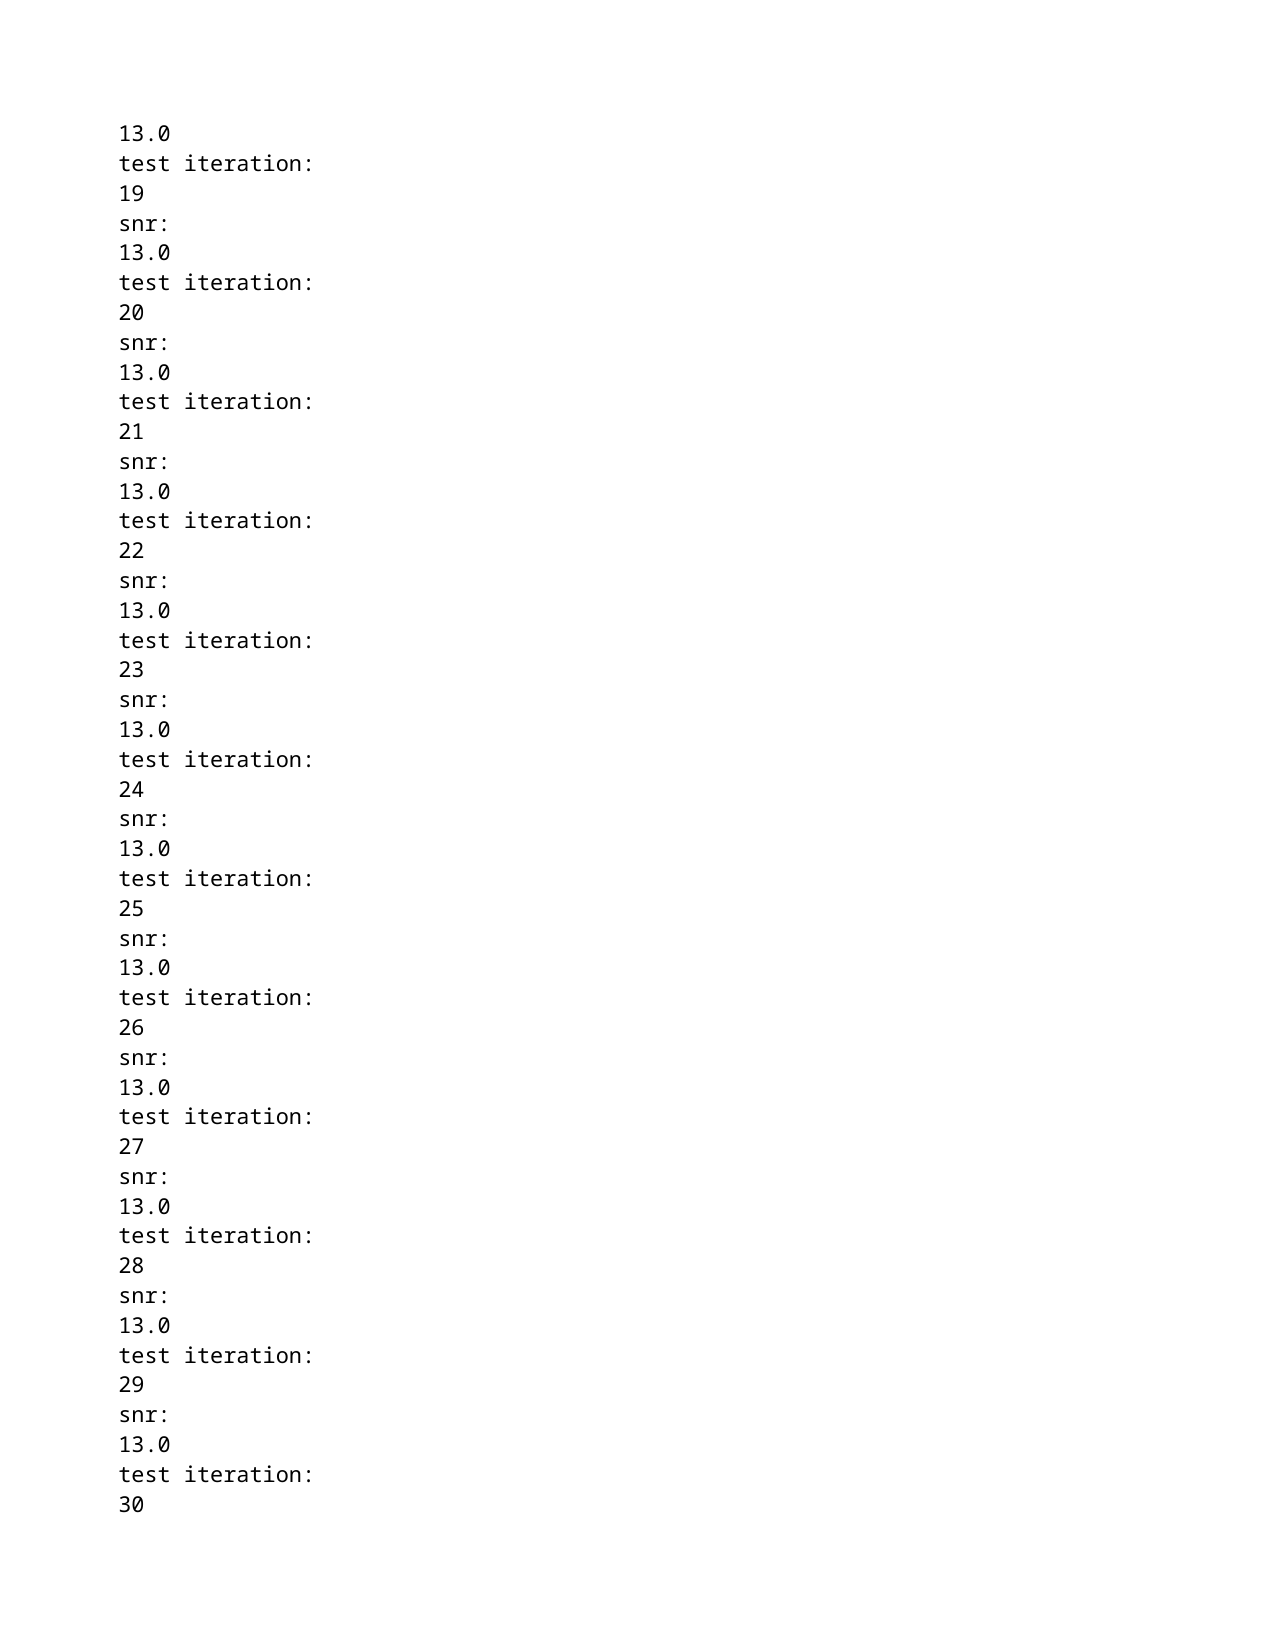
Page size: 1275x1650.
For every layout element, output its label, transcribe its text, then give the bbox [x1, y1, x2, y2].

text test iteration: [118, 1101, 1157, 1131]
text test iteration: [118, 744, 1157, 773]
text 13.0 [118, 714, 1157, 744]
text 13.0 [118, 237, 1157, 267]
text 19 [118, 178, 1157, 207]
text 28 [118, 1250, 1157, 1280]
text test iteration: [118, 1339, 1157, 1369]
text 13.0 [118, 952, 1157, 982]
text 13.0 [118, 476, 1157, 505]
text test iteration: [118, 982, 1157, 1012]
text snr: [118, 1399, 1157, 1429]
text 13.0 [118, 356, 1157, 386]
text test iteration: [118, 267, 1157, 297]
text 25 [118, 893, 1157, 922]
text 13.0 [118, 1310, 1157, 1339]
text test iteration: [118, 1459, 1157, 1488]
text 24 [118, 773, 1157, 803]
text 29 [118, 1369, 1157, 1399]
text test iteration: [118, 505, 1157, 535]
text snr: [118, 565, 1157, 595]
text 13.0 [118, 118, 1157, 148]
text 13.0 [118, 1191, 1157, 1220]
text snr: [118, 1042, 1157, 1071]
text snr: [118, 803, 1157, 833]
text 20 [118, 297, 1157, 327]
text 13.0 [118, 1429, 1157, 1459]
text snr: [118, 1280, 1157, 1310]
text snr: [118, 207, 1157, 237]
text 30 [118, 1488, 1157, 1518]
text test iteration: [118, 386, 1157, 416]
text test iteration: [118, 863, 1157, 893]
text 23 [118, 654, 1157, 684]
text 13.0 [118, 833, 1157, 863]
text snr: [118, 684, 1157, 714]
text 22 [118, 535, 1157, 565]
text test iteration: [118, 148, 1157, 178]
text test iteration: [118, 624, 1157, 654]
text 13.0 [118, 595, 1157, 624]
text 13.0 [118, 1071, 1157, 1101]
text 26 [118, 1012, 1157, 1042]
text snr: [118, 327, 1157, 356]
text snr: [118, 922, 1157, 952]
text snr: [118, 446, 1157, 476]
text 27 [118, 1131, 1157, 1161]
text snr: [118, 1161, 1157, 1191]
text test iteration: [118, 1220, 1157, 1250]
text 21 [118, 416, 1157, 446]
